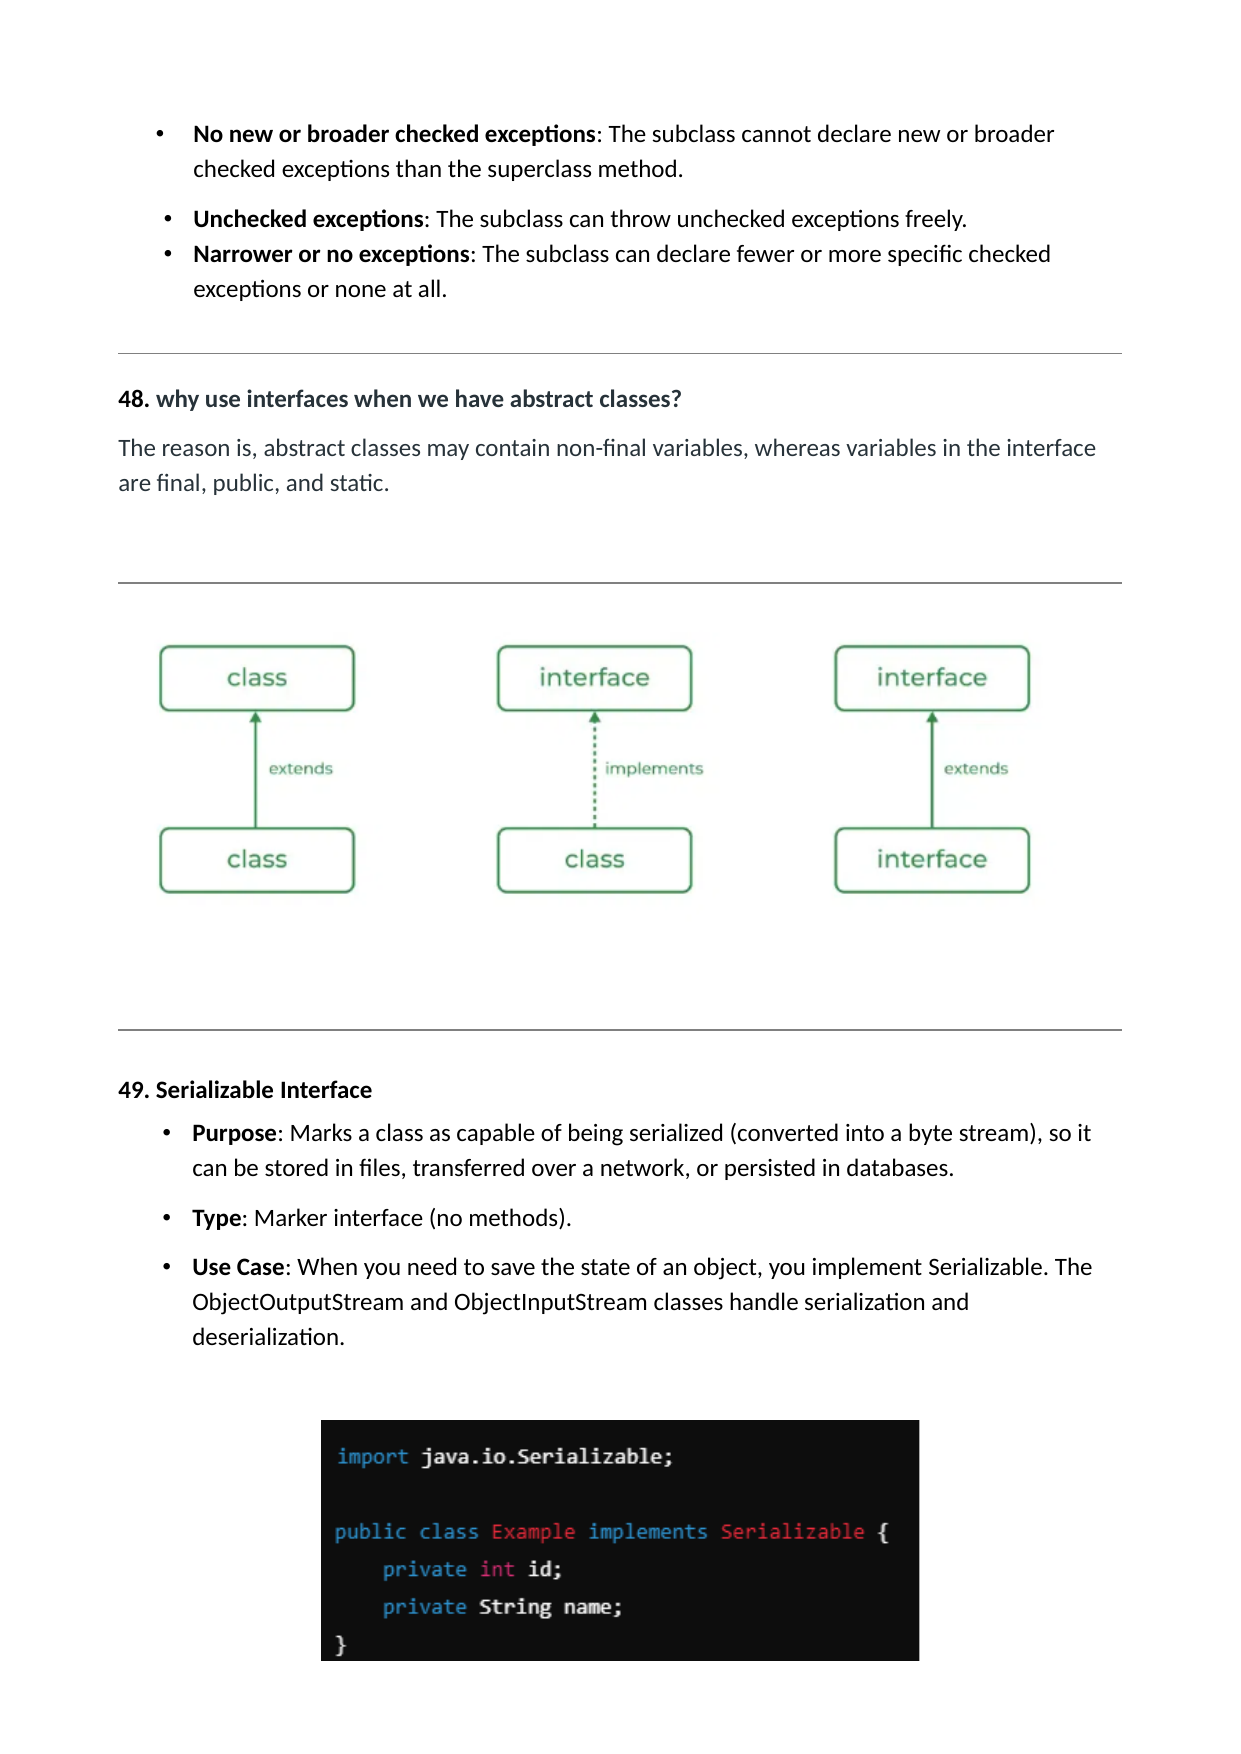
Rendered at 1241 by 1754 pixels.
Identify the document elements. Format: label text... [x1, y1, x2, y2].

picture [321, 1420, 920, 1661]
text The reason is, abstract classes may contain non-final variables, whereas variables in the interface are final, public, and static. [118, 432, 1122, 498]
list Use Case: When you need to save the state of an object, you implement Serializable. The ObjectOutputStream and ObjectInputStream classes handle serialization and deserialization. [162, 1251, 1122, 1352]
subtitle 49. Serializable Interface [118, 1074, 1122, 1104]
list Type: Marker interface (no methods). [162, 1202, 1122, 1232]
list Unchecked exceptions: The subclass can throw unchecked exceptions freely. [164, 203, 1122, 233]
list No new or broader checked exceptions: The subclass cannot declare new or broader checked exceptions than the superclass method. [156, 118, 1122, 184]
list Purpose: Marks a class as capable of being serialized (converted into a byte stream), so it can be stored in files, transferred over a network, or persisted in databases. [162, 1117, 1122, 1183]
text 48. why use interfaces when we have abstract classes? [118, 383, 1122, 413]
picture [118, 612, 1123, 945]
list Narrower or no exceptions: The subclass can declare fewer or more specific checked exceptions or none at all. [164, 238, 1122, 303]
